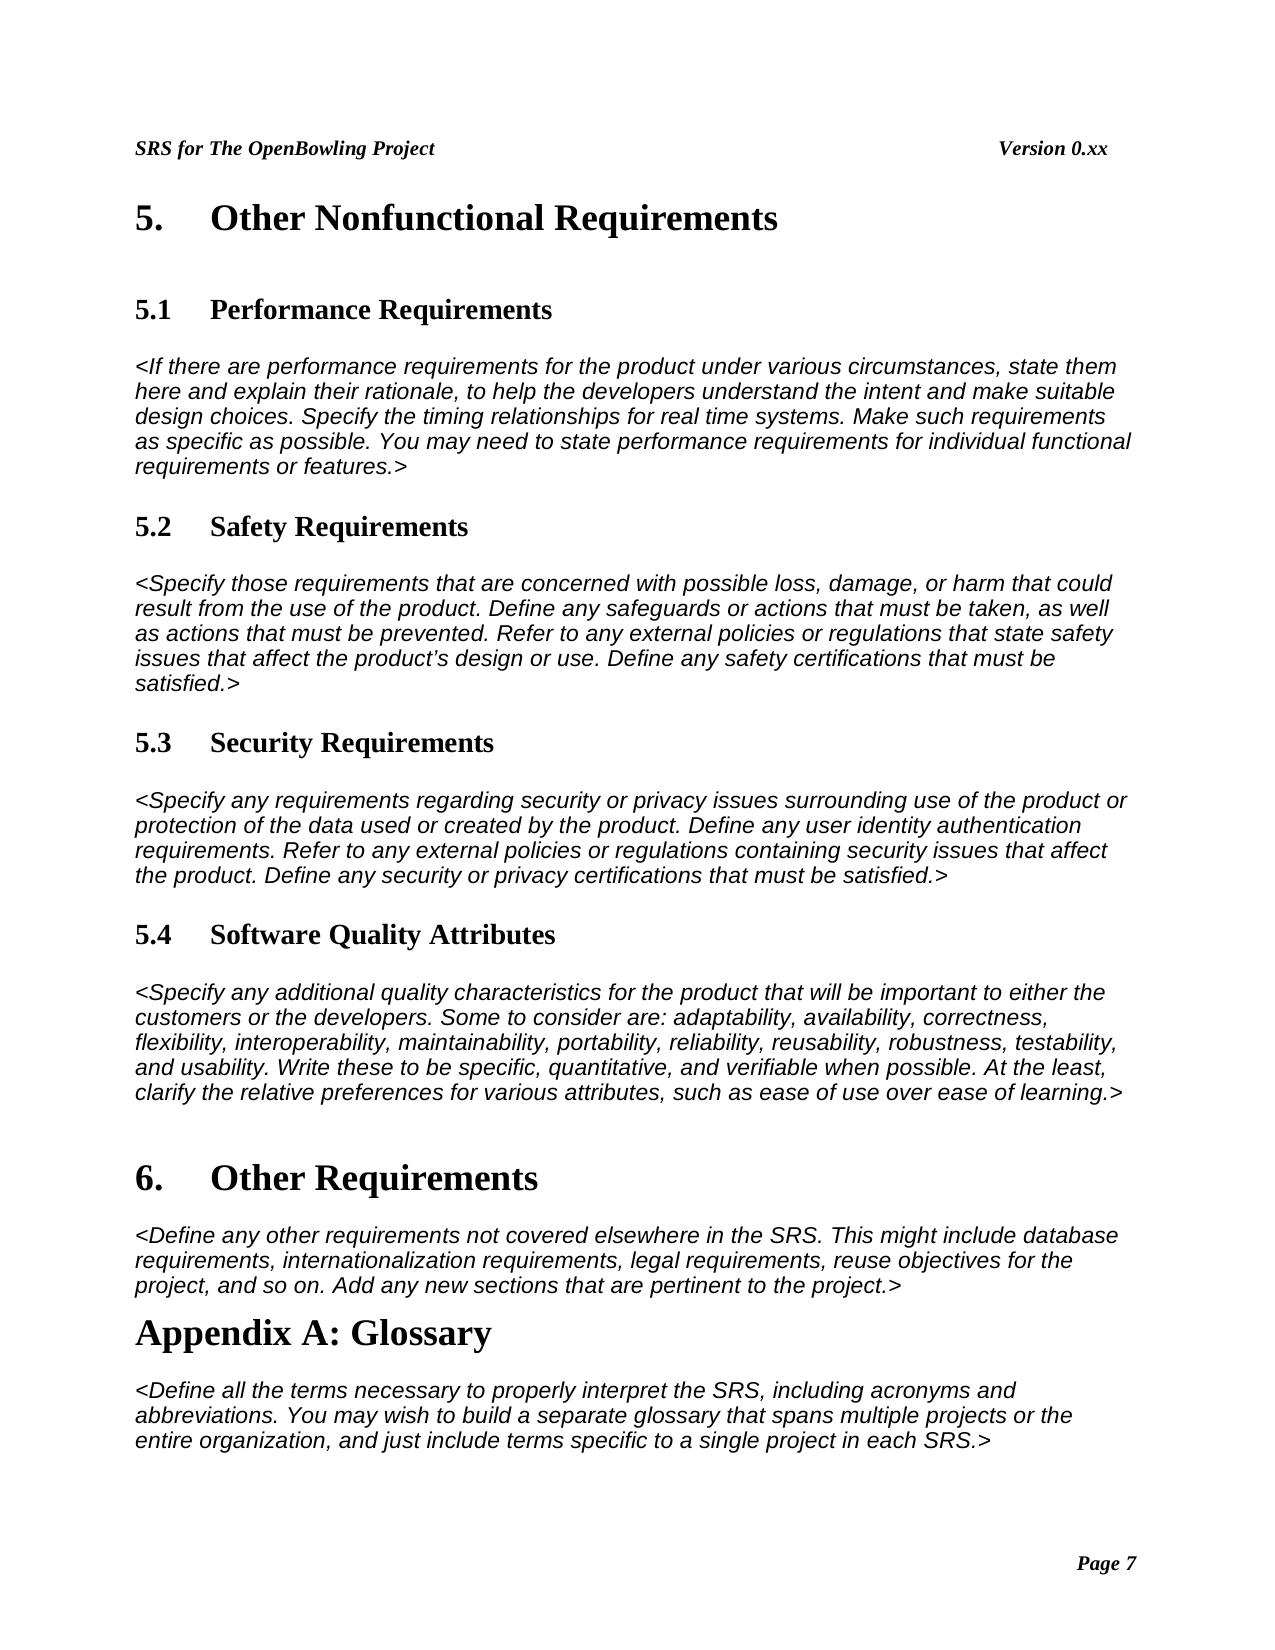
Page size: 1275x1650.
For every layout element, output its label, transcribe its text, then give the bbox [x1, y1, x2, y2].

text <Specify those requirements that are concerned with possible loss, damage, or harm that could result from the use of the product. Define any safeguards or actions that must be taken, as well as actions that must be prevented. Refer to any external policies or regulations that state safety issues that affect the product’s design or use. Define any safety certifications that must be satisfied.> [135, 572, 1140, 697]
text <Define any other requirements not covered elsewhere in the SRS. This might include database requirements, internationalization requirements, legal requirements, reuse objectives for the project, and so on. Add any new sections that are pertinent to the project.> [135, 1223, 1140, 1298]
subtitle Safety Requirements [135, 509, 1140, 542]
subtitle Other Requirements [135, 1155, 1140, 1198]
subtitle Performance Requirements [135, 292, 1140, 326]
text Appendix A: Glossary [135, 1311, 1140, 1354]
text <Define all the terms necessary to properly interpret the SRS, including acronyms and abbreviations. You may wish to build a separate glossary that spans multiple projects or the entire organization, and just include terms specific to a single project in each SRS.> [135, 1379, 1140, 1454]
subtitle Other Nonfunctional Requirements [135, 195, 1140, 238]
subtitle Security Requirements [135, 726, 1140, 759]
text <Specify any additional quality characteristics for the product that will be important to either the customers or the developers. Some to consider are: adaptability, availability, correctness, flexibility, interoperability, maintainability, portability, reliability, reusability, robustness, testability, and usability. Write these to be specific, quantitative, and verifiable when possible. At the least, clarify the relative preferences for various attributes, such as ease of use over ease of learning.> [135, 980, 1140, 1105]
subtitle Software Quality Attributes [135, 918, 1140, 951]
text <Specify any requirements regarding security or privacy issues surrounding use of the product or protection of the data used or created by the product. Define any user identity authentication requirements. Refer to any external policies or regulations containing security issues that affect the product. Define any security or privacy certifications that must be satisfied.> [135, 788, 1140, 888]
text <If there are performance requirements for the product under various circumstances, state them here and explain their rationale, to help the developers understand the intent and make suitable design choices. Specify the timing relationships for real time systems. Make such requirements as specific as possible. You may need to state performance requirements for individual functional requirements or features.> [135, 355, 1140, 480]
